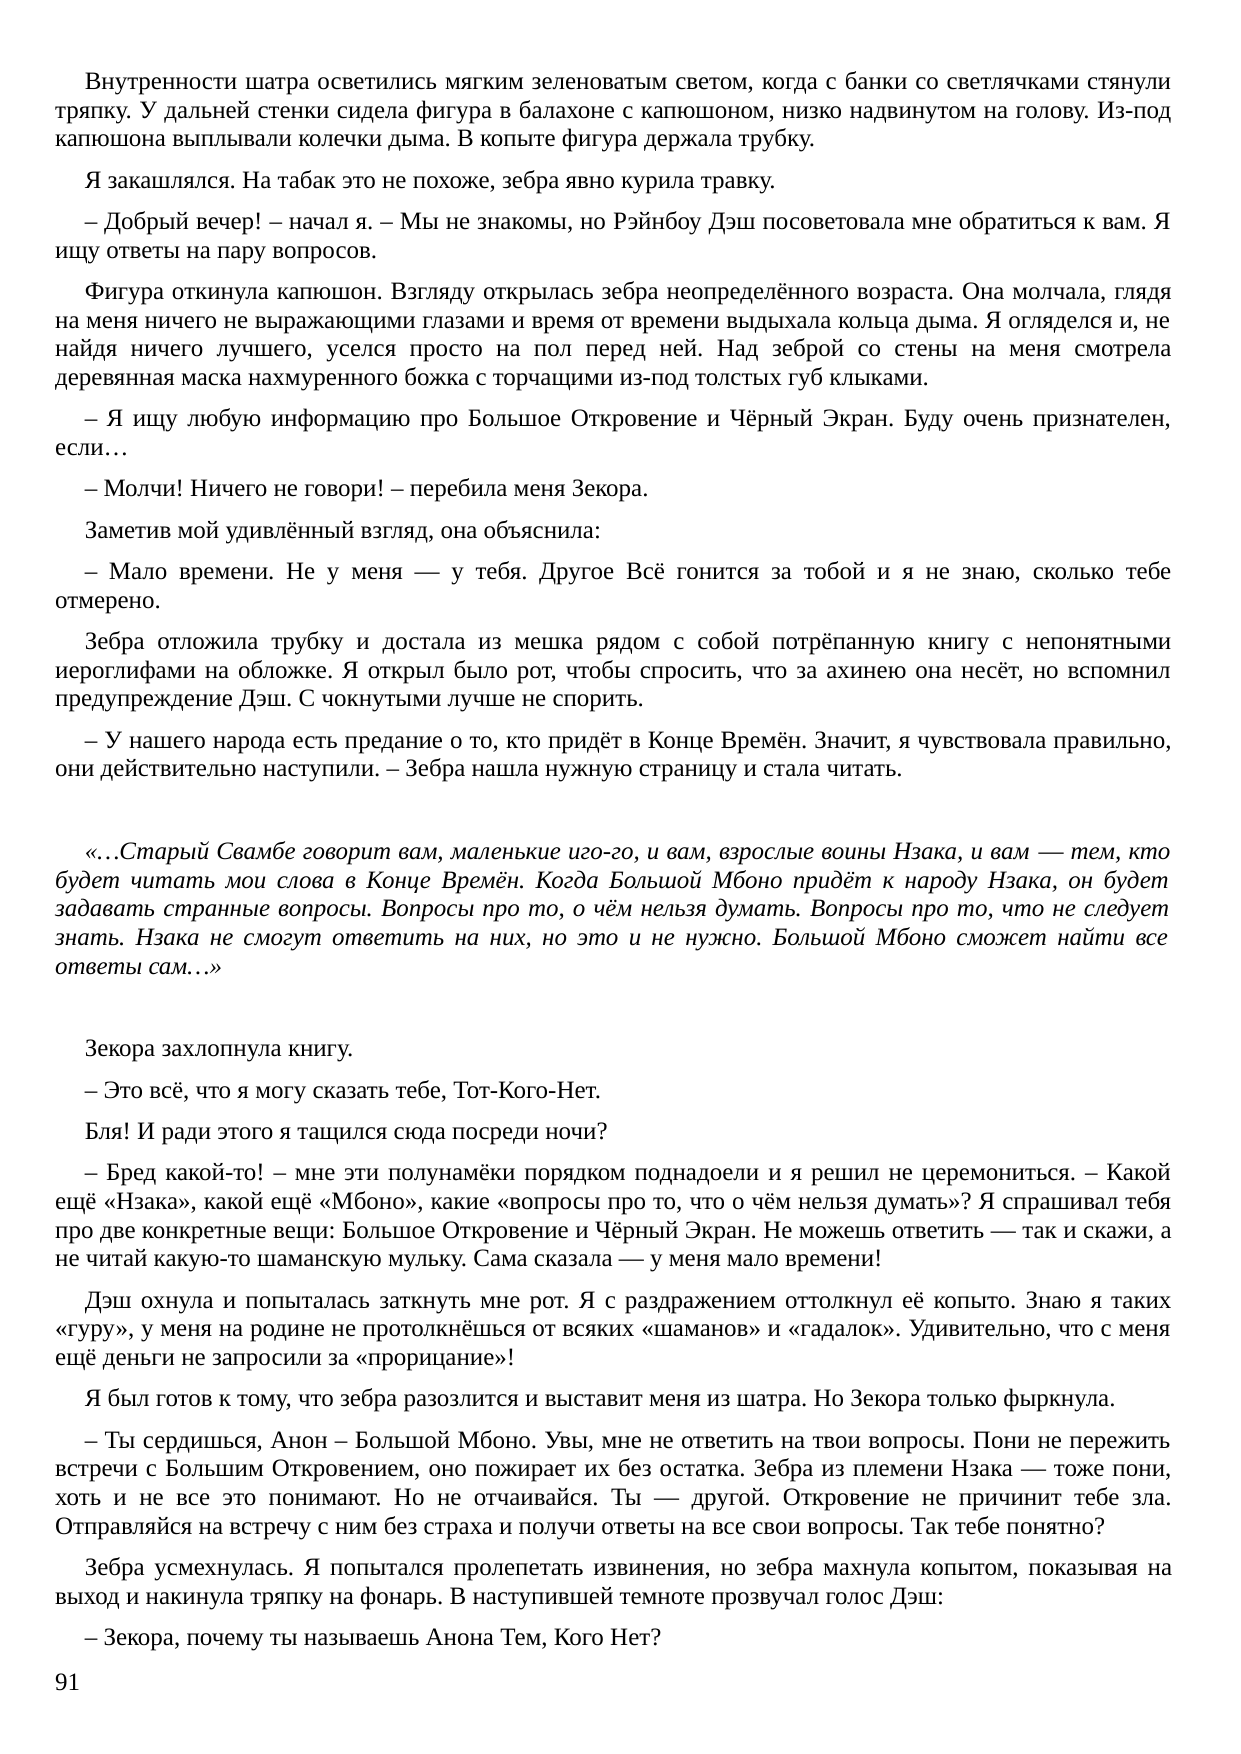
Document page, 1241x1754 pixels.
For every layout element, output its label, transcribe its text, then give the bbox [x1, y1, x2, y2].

text Я был готов к тому, что зебра разозлится и выставит меня из шатра. Но Зекора только фыркнула. [55, 1383, 1173, 1412]
text Зебра усмехнулась. Я попытался пролепетать извинения, но зебра махнула копытом, показывая на выход и накинула тряпку на фонарь. В наступившей темноте прозвучал голос Дэш: [55, 1552, 1173, 1610]
text Заметив мой удивлённый взгляд, она объяснила: [55, 515, 1173, 543]
text – Добрый вечер! – начал я. – Мы не знакомы, но Рэйнбоу Дэш посоветовала мне обратиться к вам. Я ищу ответы на пару вопросов. [55, 206, 1173, 263]
text Зекора захлопнула книгу. [55, 1033, 1173, 1062]
text Дэш охнула и попыталась заткнуть мне рот. Я с раздражением оттолкнул её копыто. Знаю я таких «гуру», у меня на родине не протолкнёшься от всяких «шаманов» и «гадалок». Удивительно, что с меня ещё деньги не запросили за «прорицание»! [55, 1285, 1173, 1371]
text – Зекора, почему ты называешь Анона Тем, Кого Нет? [55, 1622, 1173, 1651]
text – У нашего народа есть предание о то, кто придёт в Конце Времён. Значит, я чувствовала правильно, они действительно наступили. – Зебра нашла нужную страницу и стала читать. [55, 725, 1173, 782]
text Зебра отложила трубку и достала из мешка рядом с собой потрёпанную книгу с непонятными иероглифами на обложке. Я открыл было рот, чтобы спросить, что за ахинею она несёт, но вспомнил предупреждение Дэш. С чокнутыми лучше не спорить. [55, 626, 1173, 712]
text «…Старый Свамбе говорит вам, маленькие иго-го, и вам, взрослые воины Нзака, и вам — тем, кто будет читать мои слова в Конце Времён. Когда Большой Мбоно придёт к народу Нзака, он будет задавать странные вопросы. Вопросы про то, о чём нельзя думать. Вопросы про то, что не следует знать. Нзака не смогут ответить на них, но это и не нужно. Большой Мбоно сможет найти все ответы сам…» [55, 836, 1173, 980]
text Внутренности шатра осветились мягким зеленоватым светом, когда с банки со светлячками стянули тряпку. У дальней стенки сидела фигура в балахоне с капюшоном, низко надвинутом на голову. Из-под капюшона выплывали колечки дыма. В копыте фигура держала трубку. [55, 66, 1173, 152]
text – Бред какой-то! – мне эти полунамёки порядком поднадоели и я решил не церемониться. – Какой ещё «Нзака», какой ещё «Мбоно», какие «вопросы про то, что о чём нельзя думать»? Я спрашивал тебя про две конкретные вещи: Большое Откровение и Чёрный Экран. Не можешь ответить — так и скажи, а не читай какую-то шаманскую мульку. Сама сказала — у меня мало времени! [55, 1157, 1173, 1272]
text Я закашлялся. На табак это не похоже, зебра явно курила травку. [55, 165, 1173, 193]
text Бля! И ради этого я тащился сюда посреди ночи? [55, 1116, 1173, 1145]
text Фигура откинула капюшон. Взгляду открылась зебра неопределённого возраста. Она молчала, глядя на меня ничего не выражающими глазами и время от времени выдыхала кольца дыма. Я огляделся и, не найдя ничего лучшего, уселся просто на пол перед ней. Над зеброй со стены на меня смотрела деревянная маска нахмуренного божка с торчащими из-под толстых губ клыками. [55, 276, 1173, 391]
text – Мало времени. Не у меня — у тебя. Другое Всё гонится за тобой и я не знаю, сколько тебе отмерено. [55, 556, 1173, 613]
text – Молчи! Ничего не говори! – перебила меня Зекора. [55, 473, 1173, 502]
text – Ты сердишься, Анон – Большой Мбоно. Увы, мне не ответить на твои вопросы. Пони не пережить встречи с Большим Откровением, оно пожирает их без остатка. Зебра из племени Нзака — тоже пони, хоть и не все это понимают. Но не отчаивайся. Ты — другой. Откровение не причинит тебе зла. Отправляйся на встречу с ним без страха и получи ответы на все свои вопросы. Так тебе понятно? [55, 1425, 1173, 1540]
text – Я ищу любую информацию про Большое Откровение и Чёрный Экран. Буду очень признателен, если… [55, 403, 1173, 461]
text – Это всё, что я могу сказать тебе, Тот-Кого-Нет. [55, 1075, 1173, 1103]
